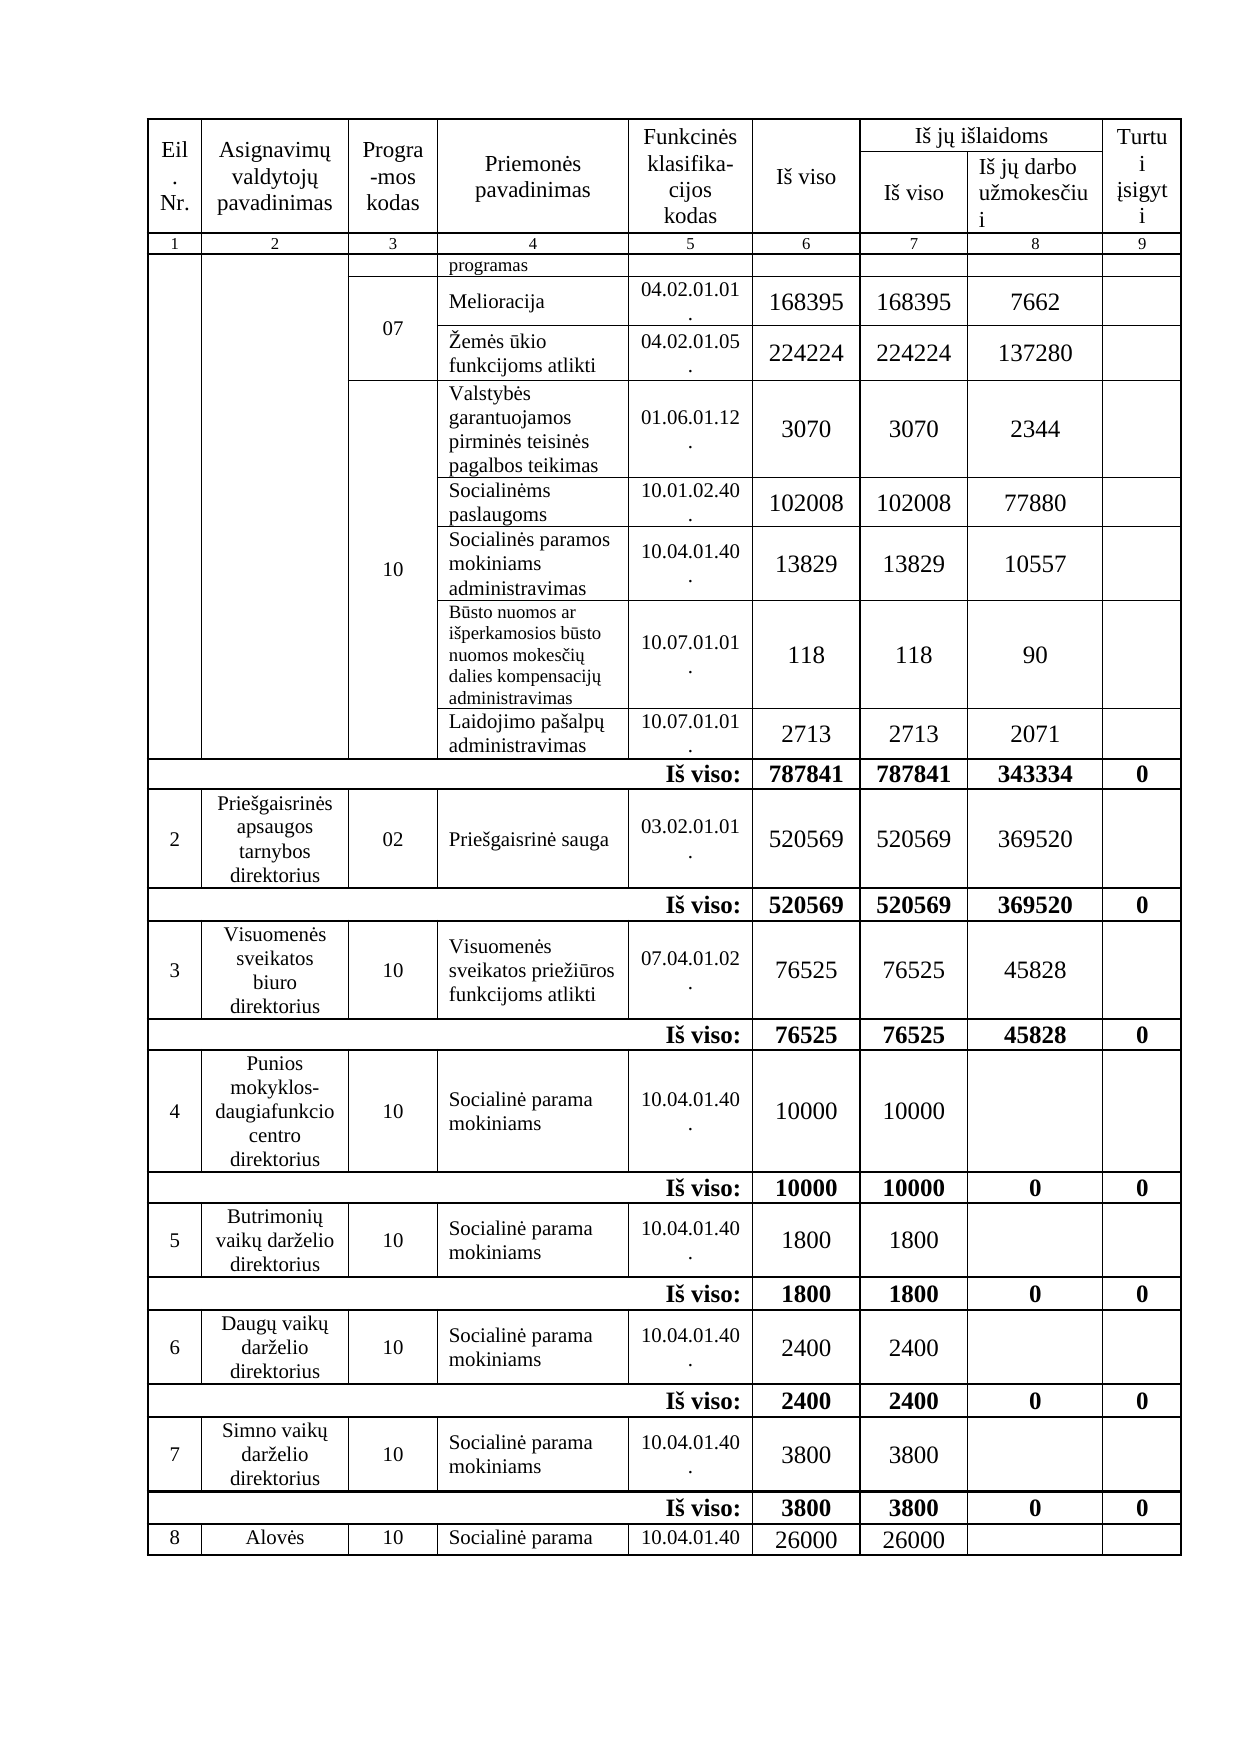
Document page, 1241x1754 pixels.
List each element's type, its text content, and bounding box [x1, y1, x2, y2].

table_cell [1103, 1311, 1180, 1383]
table_cell 3800 [753, 1493, 859, 1523]
table_cell Būsto nuomos ar išperkamosios būsto nuomos mokesčių dalies kompensacijų administravimas [438, 601, 628, 708]
table_cell 3 [149, 922, 201, 1018]
table_cell 10.07.01.01. [629, 601, 752, 708]
table_cell Iš viso: [149, 760, 752, 788]
table_cell 5 [149, 1204, 201, 1276]
table_cell 26000 [753, 1525, 859, 1554]
table_cell 10 [349, 1311, 437, 1383]
table_cell 04.02.01.05. [629, 326, 752, 380]
table_cell 168395 [753, 277, 859, 325]
table_cell Visuomenės sveikatos priežiūros funkcijoms atlikti [438, 922, 628, 1018]
table_cell 02 [349, 790, 437, 887]
table_cell Socialinė parama mokiniams [438, 1204, 628, 1276]
table_cell 520569 [753, 790, 859, 887]
table_cell 0 [1103, 1278, 1180, 1309]
table_cell 0 [968, 1385, 1102, 1416]
table_cell Socialinėms paslaugoms [438, 478, 628, 526]
table_cell programas [438, 255, 628, 276]
table_cell 1 [149, 234, 201, 253]
table_cell 13829 [861, 527, 967, 599]
table_cell 3800 [861, 1418, 967, 1490]
table_cell Socialinė parama mokiniams [438, 1418, 628, 1490]
table_cell 369520 [968, 889, 1102, 919]
table_cell 787841 [753, 760, 859, 788]
table_cell 03.02.01.01. [629, 790, 752, 887]
table_cell Iš viso: [149, 1020, 752, 1049]
table_cell 45828 [968, 1020, 1102, 1049]
table_cell 118 [861, 601, 967, 708]
table_cell 6 [753, 234, 859, 253]
table_cell [1103, 601, 1180, 708]
table_cell 2400 [753, 1385, 859, 1416]
table_cell 76525 [753, 922, 859, 1018]
table_cell 0 [1103, 760, 1180, 788]
table_cell 01.06.01.12. [629, 381, 752, 477]
table_cell 224224 [753, 326, 859, 380]
table_cell 76525 [861, 1020, 967, 1049]
table_cell [1103, 527, 1180, 599]
table_cell 8 [149, 1525, 201, 1554]
table_cell 07 [349, 277, 437, 380]
table_cell 10.04.01.40 [629, 1525, 752, 1554]
table_header Asignavimų valdytojų pavadinimas [202, 120, 348, 232]
table_header Iš viso [753, 120, 859, 232]
table_cell 7 [149, 1418, 201, 1490]
table_cell [202, 255, 348, 757]
table_cell 10557 [968, 527, 1102, 599]
table_cell 0 [1103, 889, 1180, 919]
table_cell 45828 [968, 922, 1102, 1018]
table_cell [349, 255, 437, 276]
table_cell 10000 [861, 1173, 967, 1202]
table_cell 10 [349, 1418, 437, 1490]
table_cell [1103, 1525, 1180, 1554]
table_cell 1800 [861, 1278, 967, 1309]
table_cell [1103, 255, 1180, 276]
table_cell 04.02.01.01. [629, 277, 752, 325]
table_cell 2400 [753, 1311, 859, 1383]
table_header Priemonės pavadinimas [438, 120, 628, 232]
table_cell [1103, 1204, 1180, 1276]
table_cell 168395 [861, 277, 967, 325]
table_cell [1103, 381, 1180, 477]
table_cell 787841 [861, 760, 967, 788]
table_cell Iš viso: [149, 1173, 752, 1202]
table_cell Visuomenės sveikatos biuro direktorius [202, 922, 348, 1018]
table_cell [968, 1418, 1102, 1490]
table_cell 1800 [753, 1278, 859, 1309]
table_cell 3 [349, 234, 437, 253]
table_cell Laidojimo pašalpų administravimas [438, 709, 628, 757]
table_cell 118 [753, 601, 859, 708]
table_cell [968, 1311, 1102, 1383]
table_cell 2 [149, 790, 201, 887]
table_cell 9 [1103, 234, 1180, 253]
table_cell 5 [629, 234, 752, 253]
table_cell 102008 [861, 478, 967, 526]
table_cell 0 [1103, 1020, 1180, 1049]
table_cell 10.04.01.40. [629, 1051, 752, 1171]
table_cell Iš viso: [149, 1278, 752, 1309]
table_cell Valstybės garantuojamos pirminės teisinės pagalbos teikimas [438, 381, 628, 477]
table_cell 1800 [861, 1204, 967, 1276]
table_cell 2400 [861, 1385, 967, 1416]
table_cell Socialinė parama mokiniams [438, 1311, 628, 1383]
table_cell 4 [149, 1051, 201, 1171]
table_cell [753, 255, 859, 276]
table_cell 10 [349, 1204, 437, 1276]
table_cell 2713 [861, 709, 967, 757]
table_cell 520569 [753, 889, 859, 919]
table_cell 10000 [753, 1173, 859, 1202]
table_cell [1103, 326, 1180, 380]
table_cell 0 [1103, 1493, 1180, 1523]
table_cell 369520 [968, 790, 1102, 887]
table_cell 2344 [968, 381, 1102, 477]
table_cell 520569 [861, 790, 967, 887]
table_cell [629, 255, 752, 276]
table_cell 2071 [968, 709, 1102, 757]
table_cell 2400 [861, 1311, 967, 1383]
table_cell 102008 [753, 478, 859, 526]
table_cell 10.04.01.40. [629, 1311, 752, 1383]
table_cell [1103, 277, 1180, 325]
table_cell [1103, 790, 1180, 887]
table_header Funkcinės klasifika-cijos kodas [629, 120, 752, 232]
table_header Turtui įsigyti [1103, 120, 1180, 232]
table_cell Simno vaikų darželio direktorius [202, 1418, 348, 1490]
table_cell [968, 1204, 1102, 1276]
table_cell Punios mokyklos-daugiafunkcio centro direktorius [202, 1051, 348, 1171]
table_cell 10.04.01.40. [629, 1418, 752, 1490]
table_cell 3070 [861, 381, 967, 477]
table_cell 07.04.01.02. [629, 922, 752, 1018]
table_cell 1800 [753, 1204, 859, 1276]
table_cell Priešgaisrinė sauga [438, 790, 628, 887]
table_cell 10 [349, 1525, 437, 1554]
table_cell 6 [149, 1311, 201, 1383]
table_cell Daugų vaikų darželio direktorius [202, 1311, 348, 1383]
table_cell [1103, 1418, 1180, 1490]
table_cell Butrimonių vaikų darželio direktorius [202, 1204, 348, 1276]
table_header Progra-mos kodas [349, 120, 437, 232]
table_cell Iš viso: [149, 889, 752, 919]
table_cell Priešgaisrinės apsaugos tarnybos direktorius [202, 790, 348, 887]
table_cell 10.01.02.40. [629, 478, 752, 526]
table_cell [968, 255, 1102, 276]
table_cell 137280 [968, 326, 1102, 380]
table_cell 0 [1103, 1385, 1180, 1416]
table_cell 0 [968, 1173, 1102, 1202]
table_cell [1103, 478, 1180, 526]
table_cell 26000 [861, 1525, 967, 1554]
table_cell 10.07.01.01. [629, 709, 752, 757]
table_cell [1103, 922, 1180, 1018]
table_cell 0 [968, 1493, 1102, 1523]
table_cell Alovės [202, 1525, 348, 1554]
table_cell 0 [1103, 1173, 1180, 1202]
table_cell [968, 1051, 1102, 1171]
table_cell 3800 [753, 1418, 859, 1490]
table_cell Iš viso: [149, 1493, 752, 1523]
table_cell 224224 [861, 326, 967, 380]
table_cell 3800 [861, 1493, 967, 1523]
table_cell 7662 [968, 277, 1102, 325]
table_cell Socialinė parama [438, 1525, 628, 1554]
table_cell 10 [349, 1051, 437, 1171]
table_cell Iš viso [861, 152, 967, 232]
table_cell 10000 [753, 1051, 859, 1171]
table_cell 7 [861, 234, 967, 253]
table_cell 8 [968, 234, 1102, 253]
table_cell Žemės ūkio funkcijoms atlikti [438, 326, 628, 380]
table_cell 0 [968, 1278, 1102, 1309]
table_cell 2 [202, 234, 348, 253]
table_cell 4 [438, 234, 628, 253]
table_cell 10.04.01.40. [629, 1204, 752, 1276]
table_cell 343334 [968, 760, 1102, 788]
table_cell Iš viso: [149, 1385, 752, 1416]
table_cell 3070 [753, 381, 859, 477]
table_cell 77880 [968, 478, 1102, 526]
table_cell [1103, 1051, 1180, 1171]
table_cell 520569 [861, 889, 967, 919]
table_cell 10.04.01.40. [629, 527, 752, 599]
table_cell 76525 [861, 922, 967, 1018]
table_header Iš jų išlaidoms [861, 120, 1102, 151]
table_cell [149, 255, 201, 757]
table_cell [968, 1525, 1102, 1554]
table_cell 76525 [753, 1020, 859, 1049]
table_cell Melioracija [438, 277, 628, 325]
table_cell 10 [349, 381, 437, 757]
table_cell [861, 255, 967, 276]
table_cell Iš jų darbo užmokesčiui [968, 152, 1102, 232]
table_cell [1103, 709, 1180, 757]
table_cell Socialinės paramos mokiniams administravimas [438, 527, 628, 599]
table_cell 90 [968, 601, 1102, 708]
table_cell 10000 [861, 1051, 967, 1171]
table_cell 10 [349, 922, 437, 1018]
table_cell Socialinė parama mokiniams [438, 1051, 628, 1171]
table_cell 13829 [753, 527, 859, 599]
table_cell 2713 [753, 709, 859, 757]
table_header Eil. Nr. [149, 120, 201, 232]
